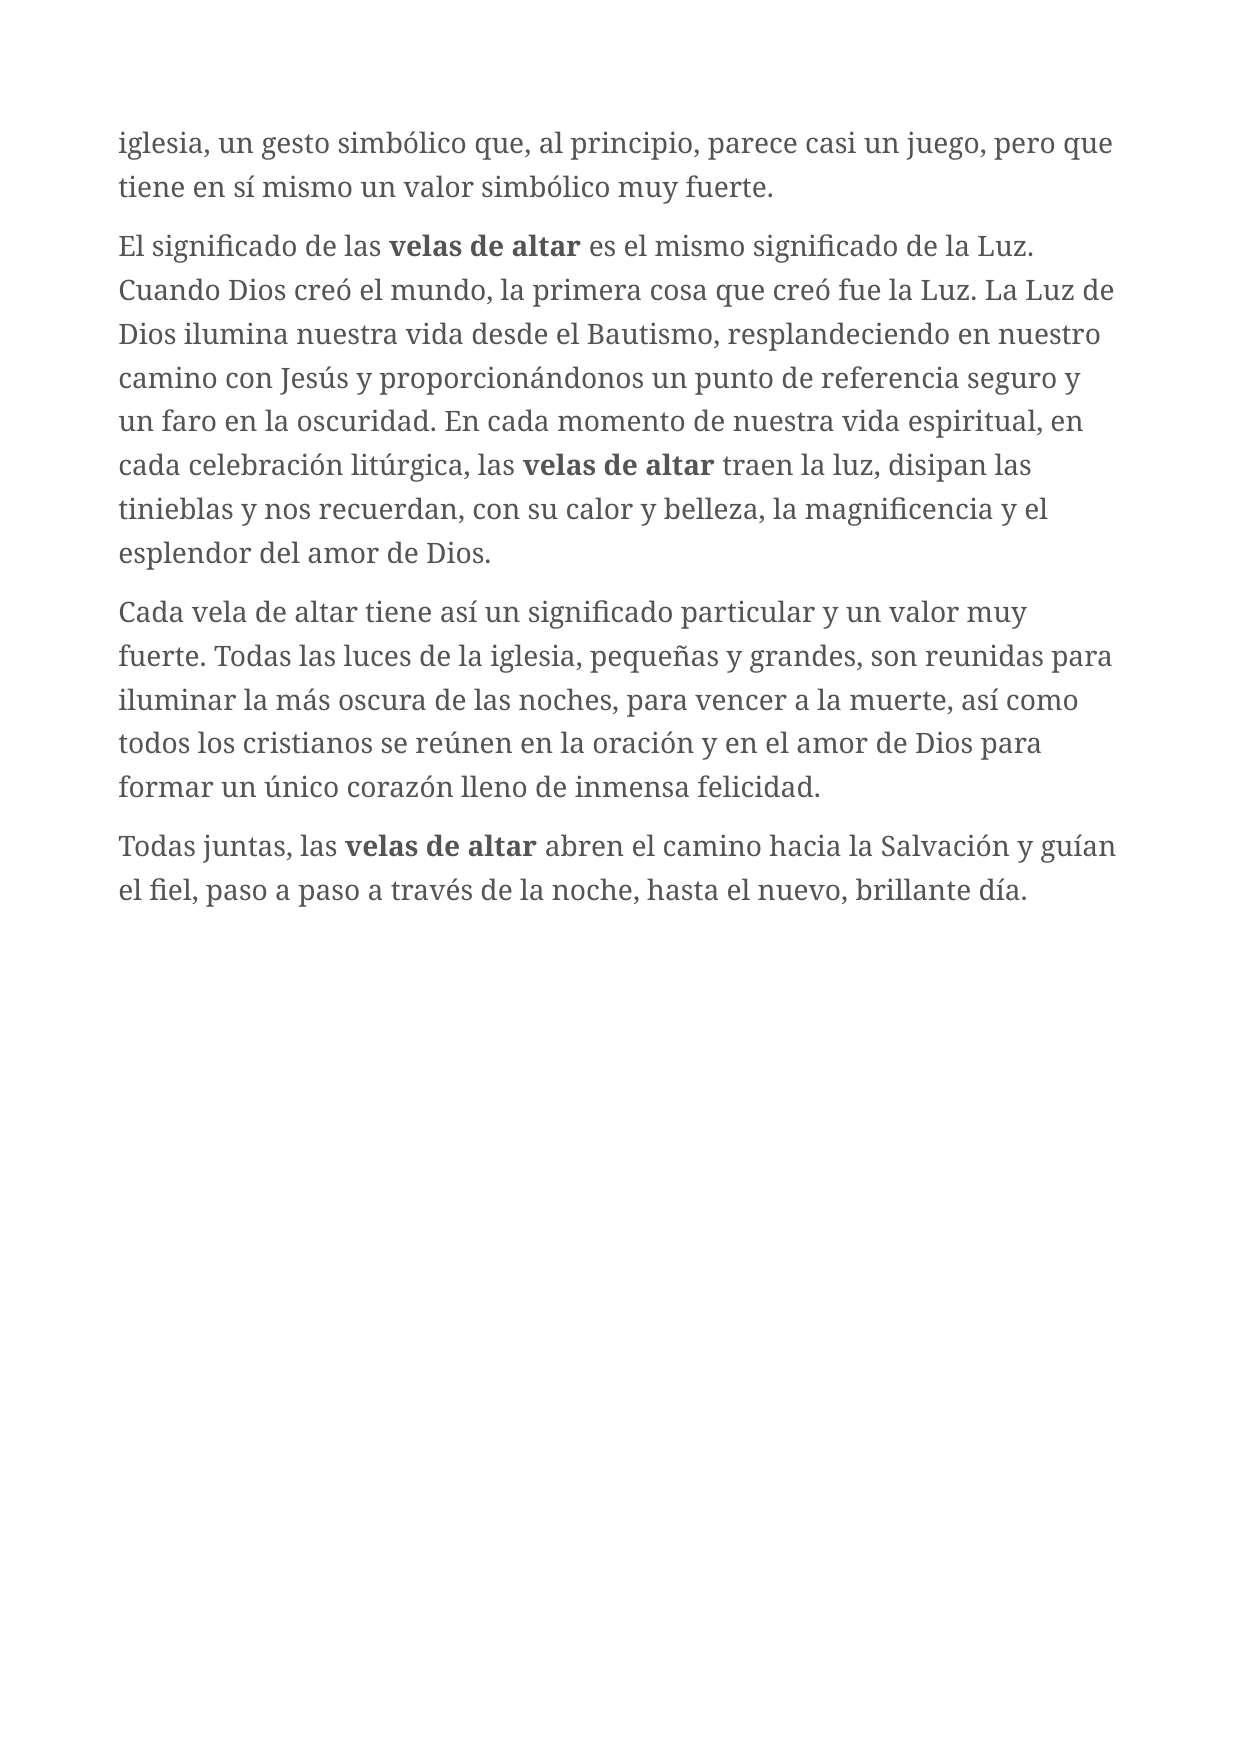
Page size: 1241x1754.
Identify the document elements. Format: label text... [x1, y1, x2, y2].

text Todas juntas, las velas de altar abren el camino hacia la Salvación y guían el fiel, paso a paso a través de la noche, hasta el nuevo, brillante día. [118, 821, 1122, 909]
text El significado de las velas de altar es el mismo significado de la Luz. Cuando Dios creó el mundo, la primera cosa que creó fue la Luz. La Luz de Dios ilumina nuestra vida desde el Bautismo, resplandeciendo en nuestro camino con Jesús y proporcionándonos un punto de referencia seguro y un faro en la oscuridad. En cada momento de nuestra vida espiritual, en cada celebración litúrgica, las velas de altar traen la luz, disipan las tinieblas y nos recuerdan, con su calor y belleza, la magnificencia y el esplendor del amor de Dios. [118, 221, 1122, 571]
text iglesia, un gesto simbólico que, al principio, parece casi un juego, pero que tiene en sí mismo un valor simbólico muy fuerte. [118, 118, 1122, 206]
text Cada vela de altar tiene así un significado particular y un valor muy fuerte. Todas las luces de la iglesia, pequeñas y grandes, son reunidas para iluminar la más oscura de las noches, para vencer a la muerte, así como todos los cristianos se reúnen en la oración y en el amor de Dios para formar un único corazón lleno de inmensa felicidad. [118, 587, 1122, 806]
